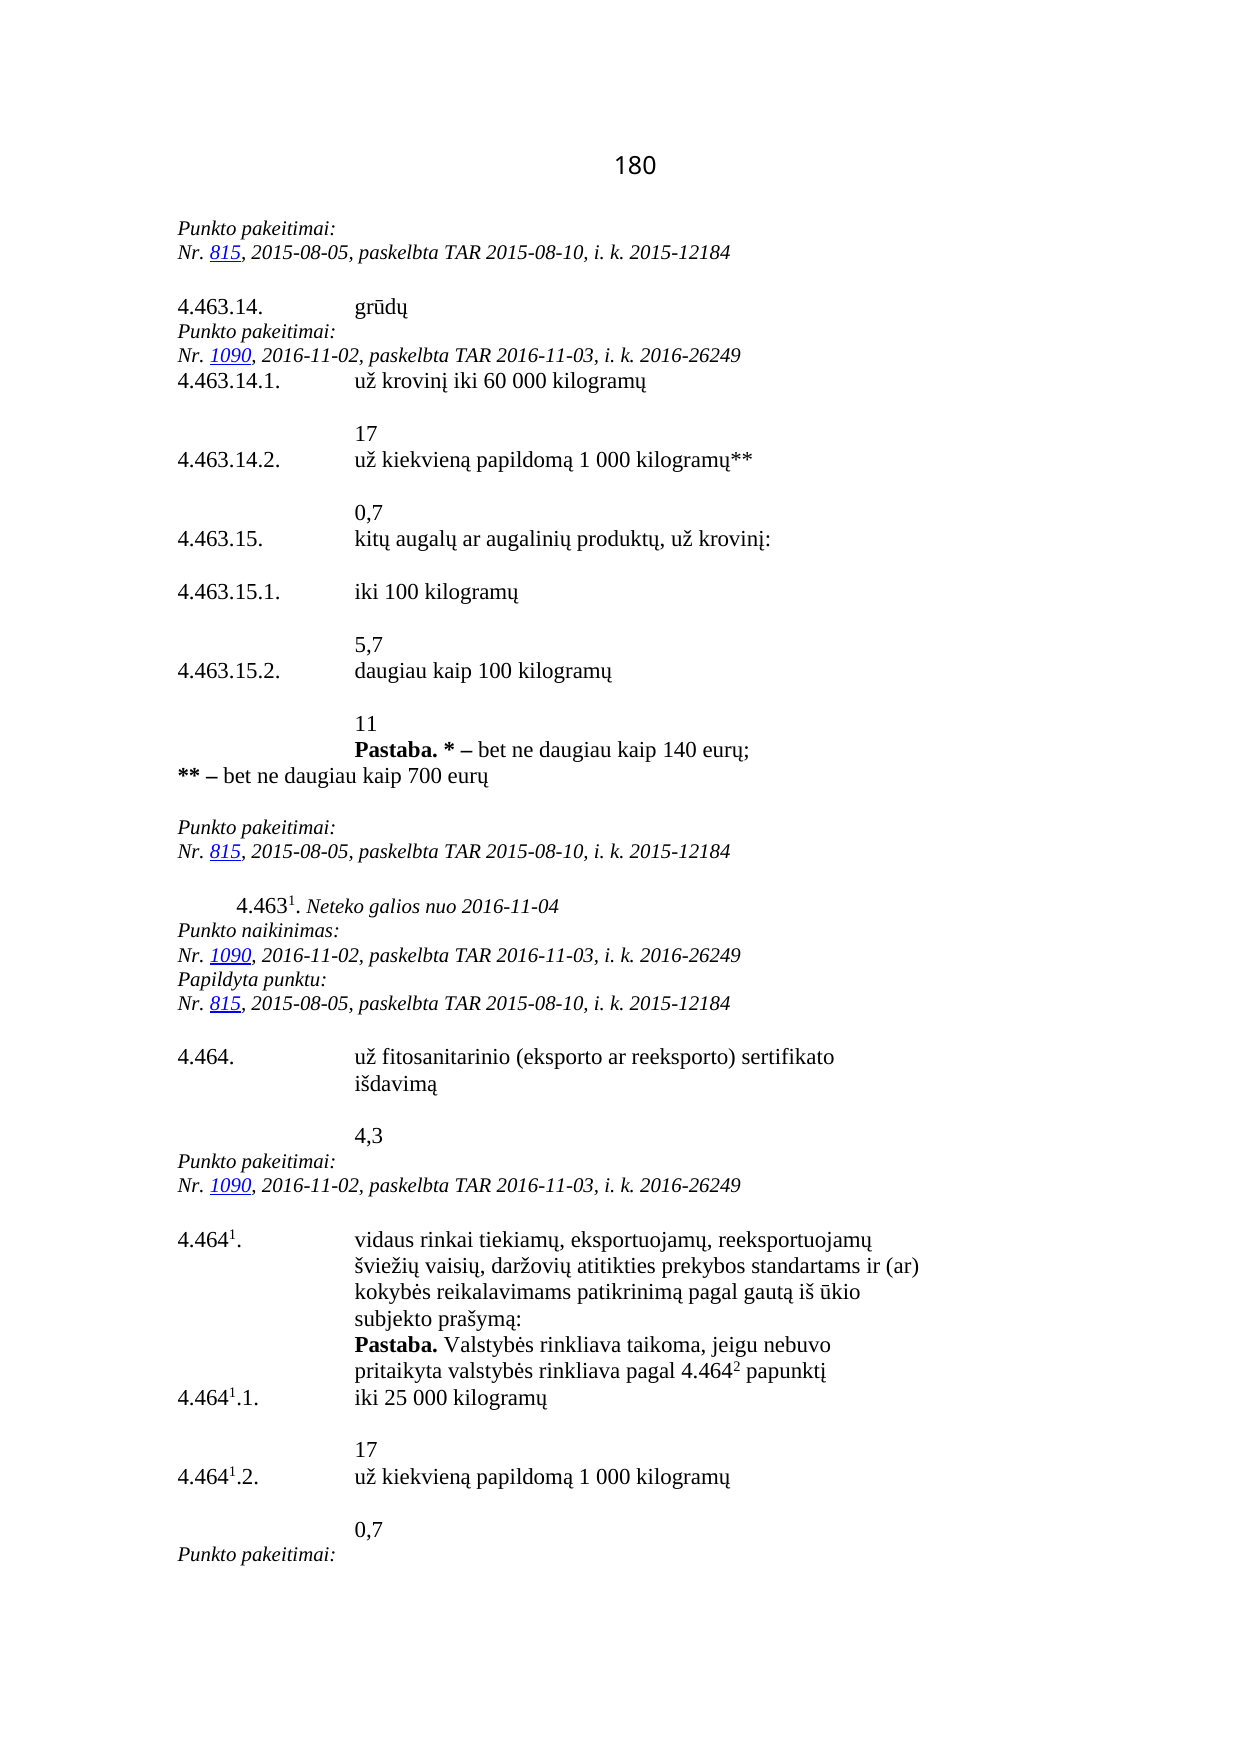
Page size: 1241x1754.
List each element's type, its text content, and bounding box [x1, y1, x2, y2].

text Punkto naikinimas: [177, 918, 1093, 942]
text 4.463.15.1. iki 100 kilogramų 5,7 [177, 578, 945, 657]
text Nr. 1090, 2016-11-02, paskelbta TAR 2016-11-03, i. k. 2016-26249 [177, 343, 1093, 367]
text 4.4641. vidaus rinkai tiekiamų, eksportuojamų, reeksportuojamų [177, 1226, 945, 1252]
text 4.463.14.2. už kiekvieną papildomą 1 000 kilogramų** 0,7 [177, 446, 945, 525]
text 4.463.14. grūdų [177, 293, 945, 319]
text 4.463.14.1. už krovinį iki 60 000 kilogramų 17 [177, 367, 945, 446]
text pritaikyta valstybės rinkliava pagal 4.4642 papunktį [354, 1357, 945, 1384]
text subjekto prašymą: [354, 1305, 945, 1331]
text šviežių vaisių, daržovių atitikties prekybos standartams ir (ar) [354, 1252, 945, 1278]
text 4.464. už fitosanitarinio (eksporto ar reeksporto) sertifikato [177, 1043, 945, 1070]
text Papildyta punktu: [177, 967, 1093, 991]
text Punkto pakeitimai: [177, 216, 1093, 240]
text Punkto pakeitimai: [177, 815, 1093, 839]
text 4.4631. Neteko galios nuo 2016-11-04 [177, 892, 1093, 918]
text Nr. 815, 2015-08-05, paskelbta TAR 2015-08-10, i. k. 2015-12184 [177, 991, 1093, 1015]
text ** – bet ne daugiau kaip 700 eurų [177, 762, 945, 815]
text Punkto pakeitimai: [177, 1149, 1093, 1173]
text 4.4641.2. už kiekvieną papildomą 1 000 kilogramų 0,7 [177, 1463, 945, 1542]
text Pastaba. * – bet ne daugiau kaip 140 eurų; [354, 736, 945, 762]
text Pastaba. Valstybės rinkliava taikoma, jeigu nebuvo [354, 1331, 945, 1357]
text Nr. 1090, 2016-11-02, paskelbta TAR 2016-11-03, i. k. 2016-26249 [177, 1173, 1093, 1197]
text 4.463.15.2. daugiau kaip 100 kilogramų 11 [177, 657, 945, 736]
text Punkto pakeitimai: [177, 319, 1093, 343]
text 4.4641.1. iki 25 000 kilogramų 17 [177, 1384, 945, 1463]
text Punkto pakeitimai: [177, 1542, 1093, 1566]
text Nr. 1090, 2016-11-02, paskelbta TAR 2016-11-03, i. k. 2016-26249 [177, 942, 1093, 967]
text 4.463.15. kitų augalų ar augalinių produktų, už krovinį: [177, 525, 945, 578]
text kokybės reikalavimams patikrinimą pagal gautą iš ūkio [354, 1278, 945, 1305]
text Nr. 815, 2015-08-05, paskelbta TAR 2015-08-10, i. k. 2015-12184 [177, 839, 1093, 863]
text išdavimą 4,3 [354, 1070, 945, 1149]
text Nr. 815, 2015-08-05, paskelbta TAR 2015-08-10, i. k. 2015-12184 [177, 240, 1093, 264]
